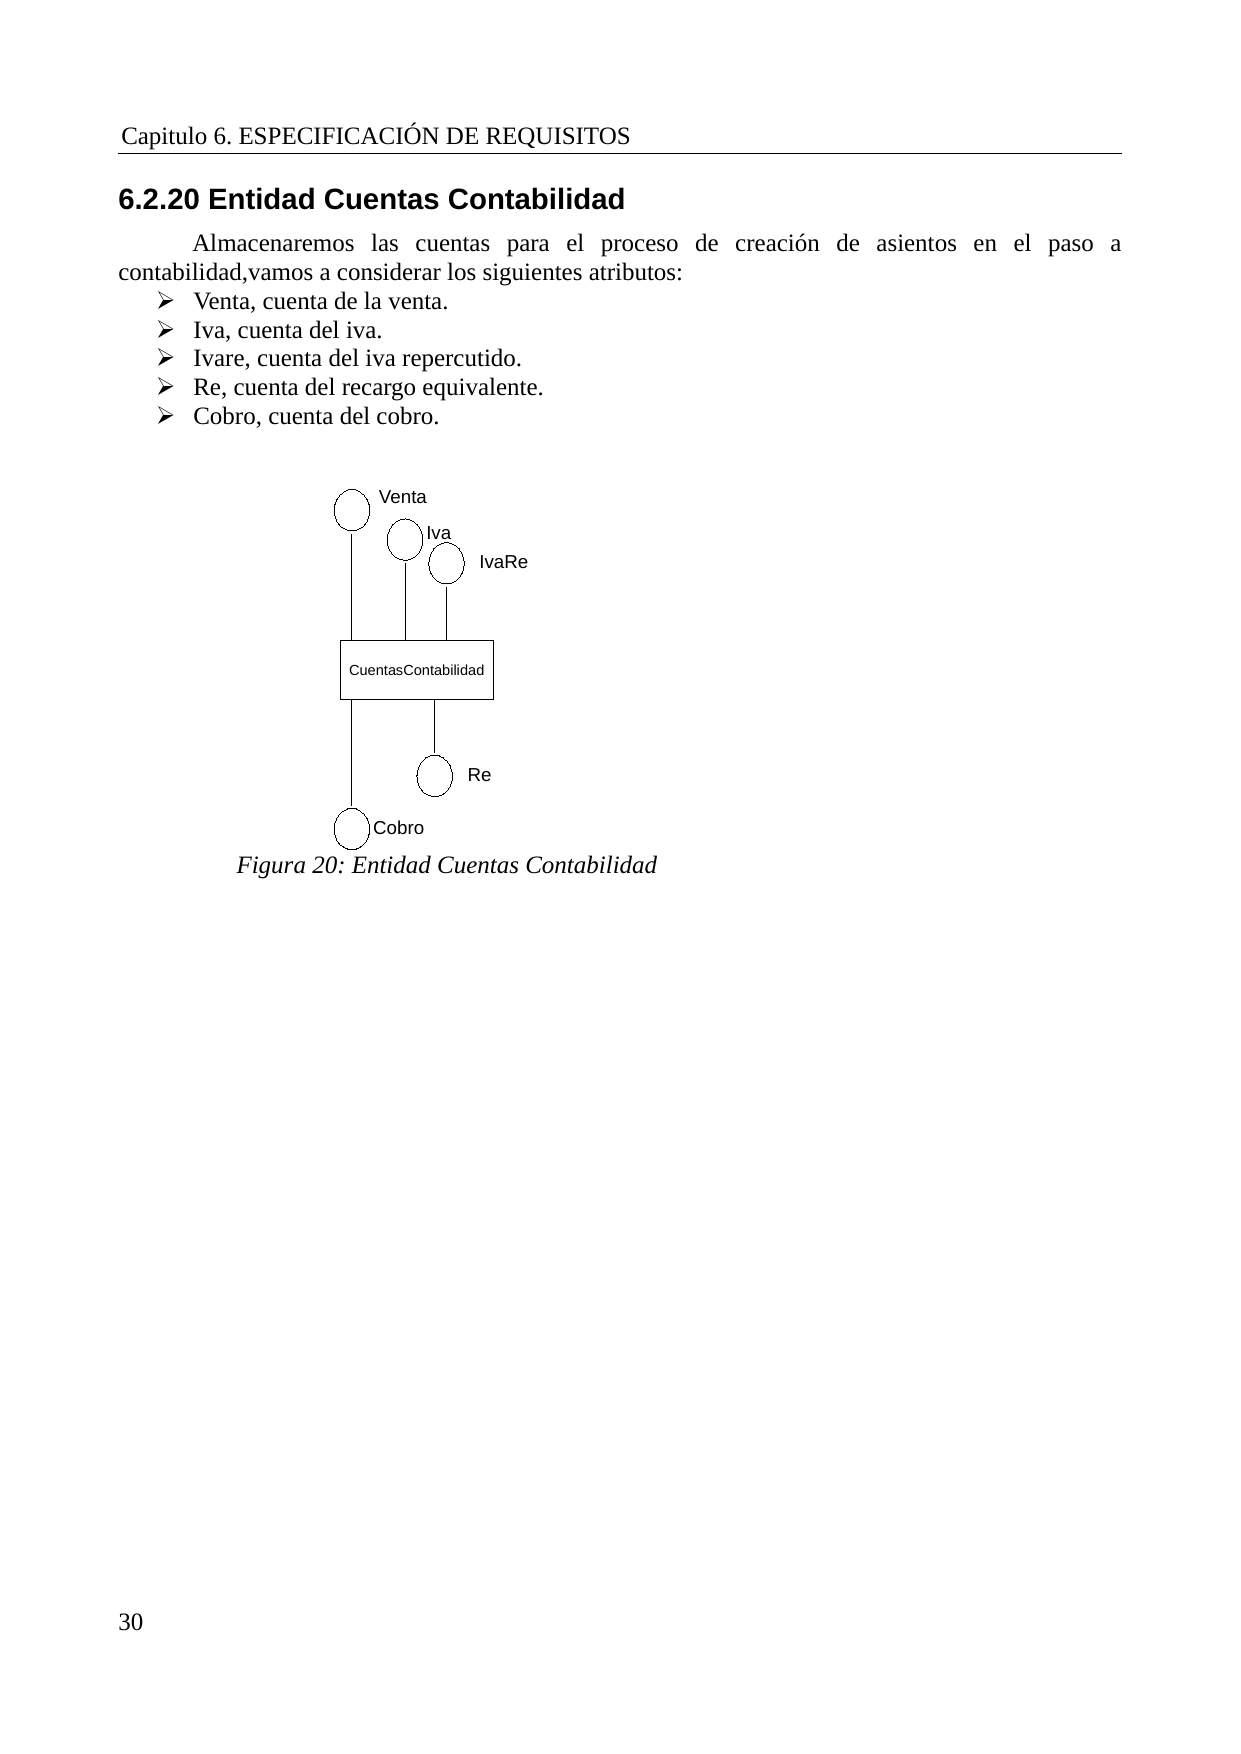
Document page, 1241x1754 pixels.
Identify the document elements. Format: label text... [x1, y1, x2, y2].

subtitle 6.2.20 Entidad Cuentas Contabilidad [118, 182, 1122, 216]
list Cobro, cuenta del cobro. [156, 401, 1122, 430]
text Figura 20: Entidad Cuentas Contabilidad [236, 491, 728, 879]
list Ivare, cuenta del iva repercutido. [156, 343, 1122, 372]
list Iva, cuenta del iva. [156, 315, 1122, 343]
list Venta, cuenta de la venta. [156, 286, 1122, 315]
list Re, cuenta del recargo equivalente. [156, 372, 1122, 401]
text Almacenaremos las cuentas para el proceso de creación de asientos en el paso a contabilidad,vamos a considerar los siguientes atributos: [118, 228, 1122, 286]
